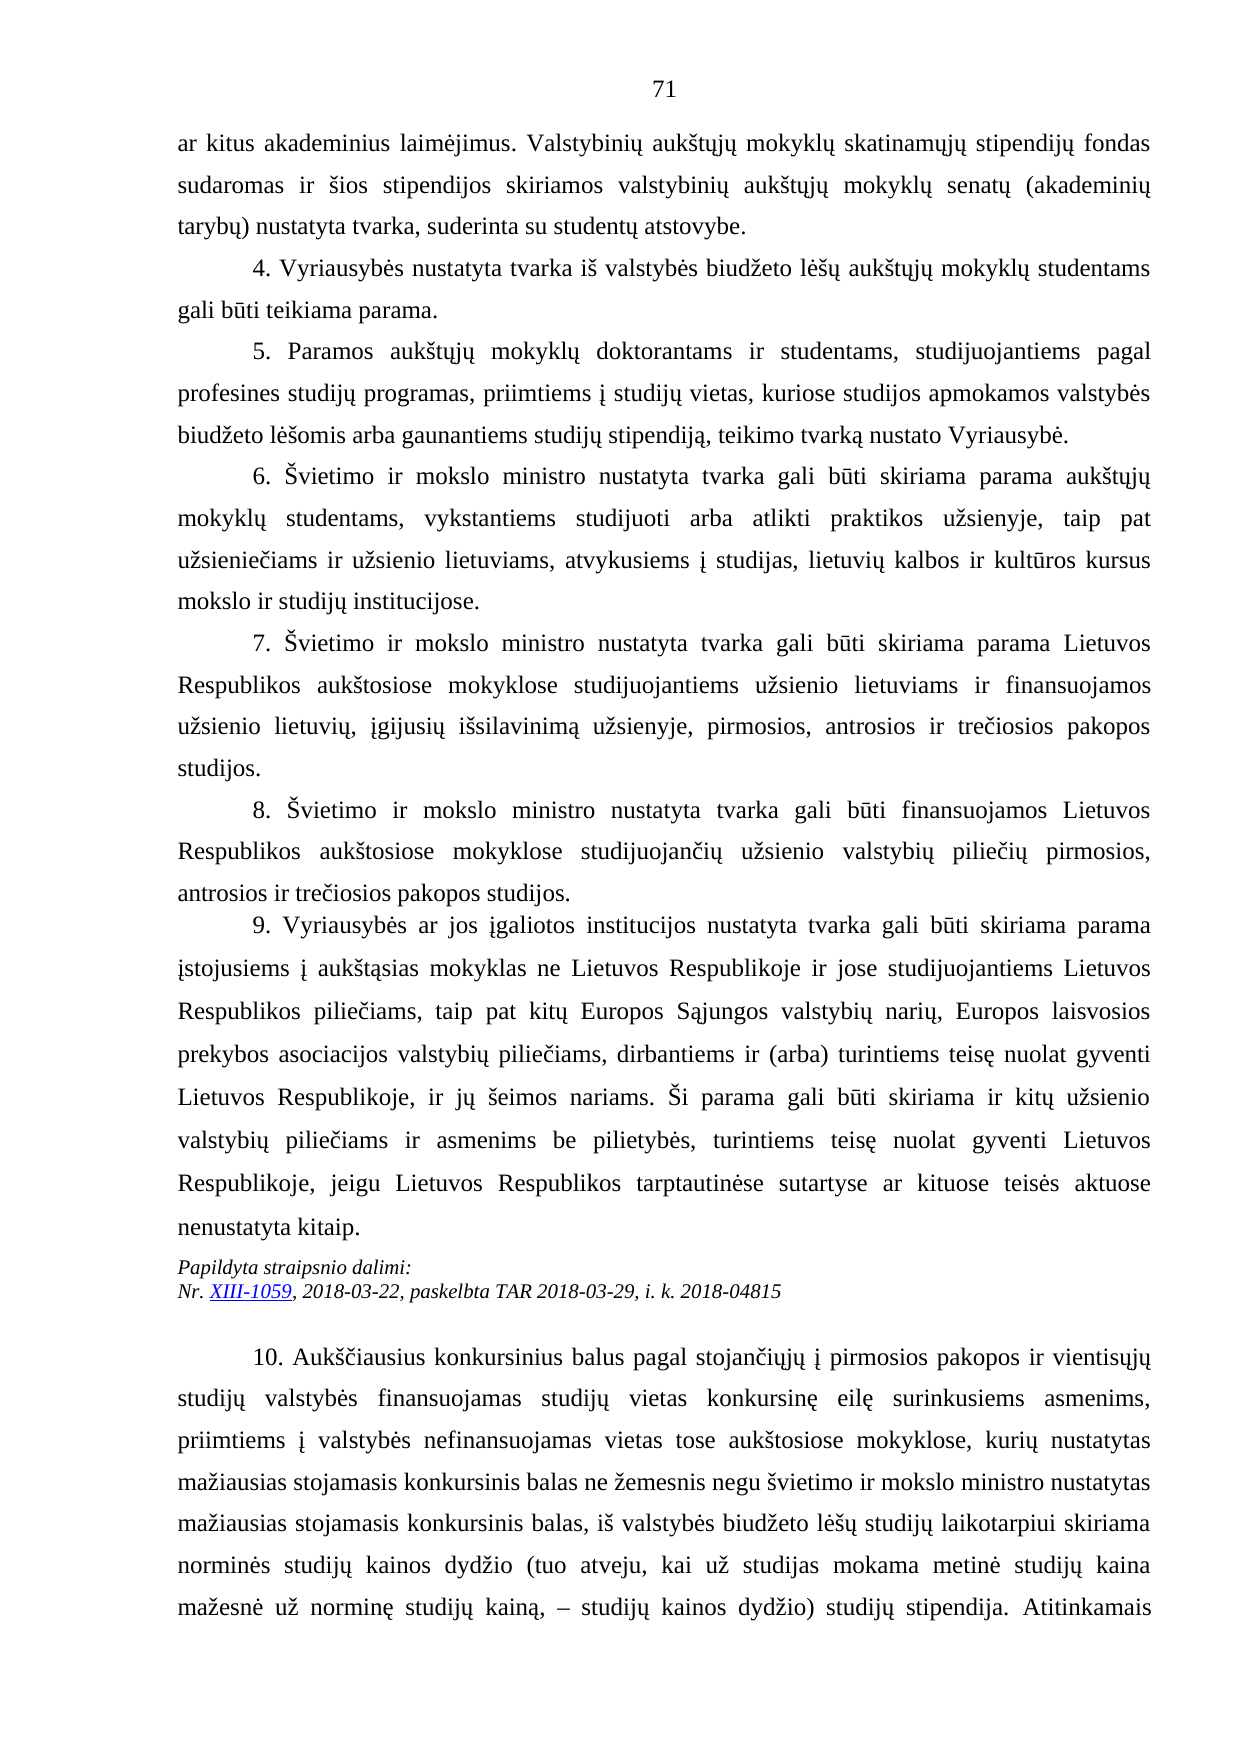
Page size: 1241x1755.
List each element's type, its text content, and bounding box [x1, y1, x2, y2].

text 10. Aukščiausius konkursinius balus pagal stojančiųjų į pirmosios pakopos ir vientisųjų studijų valstybės finansuojamas studijų vietas konkursinę eilę surinkusiems asmenims, priimtiems į valstybės nefinansuojamas vietas tose aukštosiose mokyklose, kurių nustatytas mažiausias stojamasis konkursinis balas ne žemesnis negu švietimo ir mokslo ministro nustatytas mažiausias stojamasis konkursinis balas, iš valstybės biudžeto lėšų studijų laikotarpiui skiriama norminės studijų kainos dydžio (tuo atveju, kai už studijas mokama metinė studijų kaina mažesnė už norminę studijų kainą, – studijų kainos dydžio) studijų stipendija. Atitinkamais [177, 1332, 1152, 1623]
text 9. Vyriausybės ar jos įgaliotos institucijos nustatyta tvarka gali būti skiriama parama įstojusiems į aukštąsias mokyklas ne Lietuvos Respublikoje ir jose studijuojantiems Lietuvos Respublikos piliečiams, taip pat kitų Europos Sąjungos valstybių narių, Europos laisvosios prekybos asociacijos valstybių piliečiams, dirbantiems ir (arba) turintiems teisę nuolat gyventi Lietuvos Respublikoje, ir jų šeimos nariams. Ši parama gali būti skiriama ir kitų užsienio valstybių piliečiams ir asmenims be pilietybės, turintiems teisę nuolat gyventi Lietuvos Respublikoje, jeigu Lietuvos Respublikos tarptautinėse sutartyse ar kituose teisės aktuose nenustatyta kitaip. [177, 910, 1152, 1240]
text 8. Švietimo ir mokslo ministro nustatyta tvarka gali būti finansuojamos Lietuvos Respublikos aukštosiose mokyklose studijuojančių užsienio valstybių piliečių pirmosios, antrosios ir trečiosios pakopos studijos. [177, 785, 1152, 910]
text ar kitus akademinius laimėjimus. Valstybinių aukštųjų mokyklų skatinamųjų stipendijų fondas sudaromas ir šios stipendijos skiriamos valstybinių aukštųjų mokyklų senatų (akademinių tarybų) nustatyta tvarka, suderinta su studentų atstovybe. [177, 118, 1152, 243]
text Papildyta straipsnio dalimi: [177, 1255, 1152, 1279]
text 7. Švietimo ir mokslo ministro nustatyta tvarka gali būti skiriama parama Lietuvos Respublikos aukštosiose mokyklose studijuojantiems užsienio lietuviams ir finansuojamos užsienio lietuvių, įgijusių išsilavinimą užsienyje, pirmosios, antrosios ir trečiosios pakopos studijos. [177, 618, 1152, 785]
text 4. Vyriausybės nustatyta tvarka iš valstybės biudžeto lėšų aukštųjų mokyklų studentams gali būti teikiama parama. [177, 243, 1152, 326]
text 5. Paramos aukštųjų mokyklų doktorantams ir studentams, studijuojantiems pagal profesines studijų programas, priimtiems į studijų vietas, kuriose studijos apmokamos valstybės biudžeto lėšomis arba gaunantiems studijų stipendiją, teikimo tvarką nustato Vyriausybė. [177, 326, 1152, 451]
text 6. Švietimo ir mokslo ministro nustatyta tvarka gali būti skiriama parama aukštųjų mokyklų studentams, vykstantiems studijuoti arba atlikti praktikos užsienyje, taip pat užsieniečiams ir užsienio lietuviams, atvykusiems į studijas, lietuvių kalbos ir kultūros kursus mokslo ir studijų institucijose. [177, 451, 1152, 618]
text Nr. XIII-1059, 2018-03-22, paskelbta TAR 2018-03-29, i. k. 2018-04815 [177, 1279, 1152, 1303]
